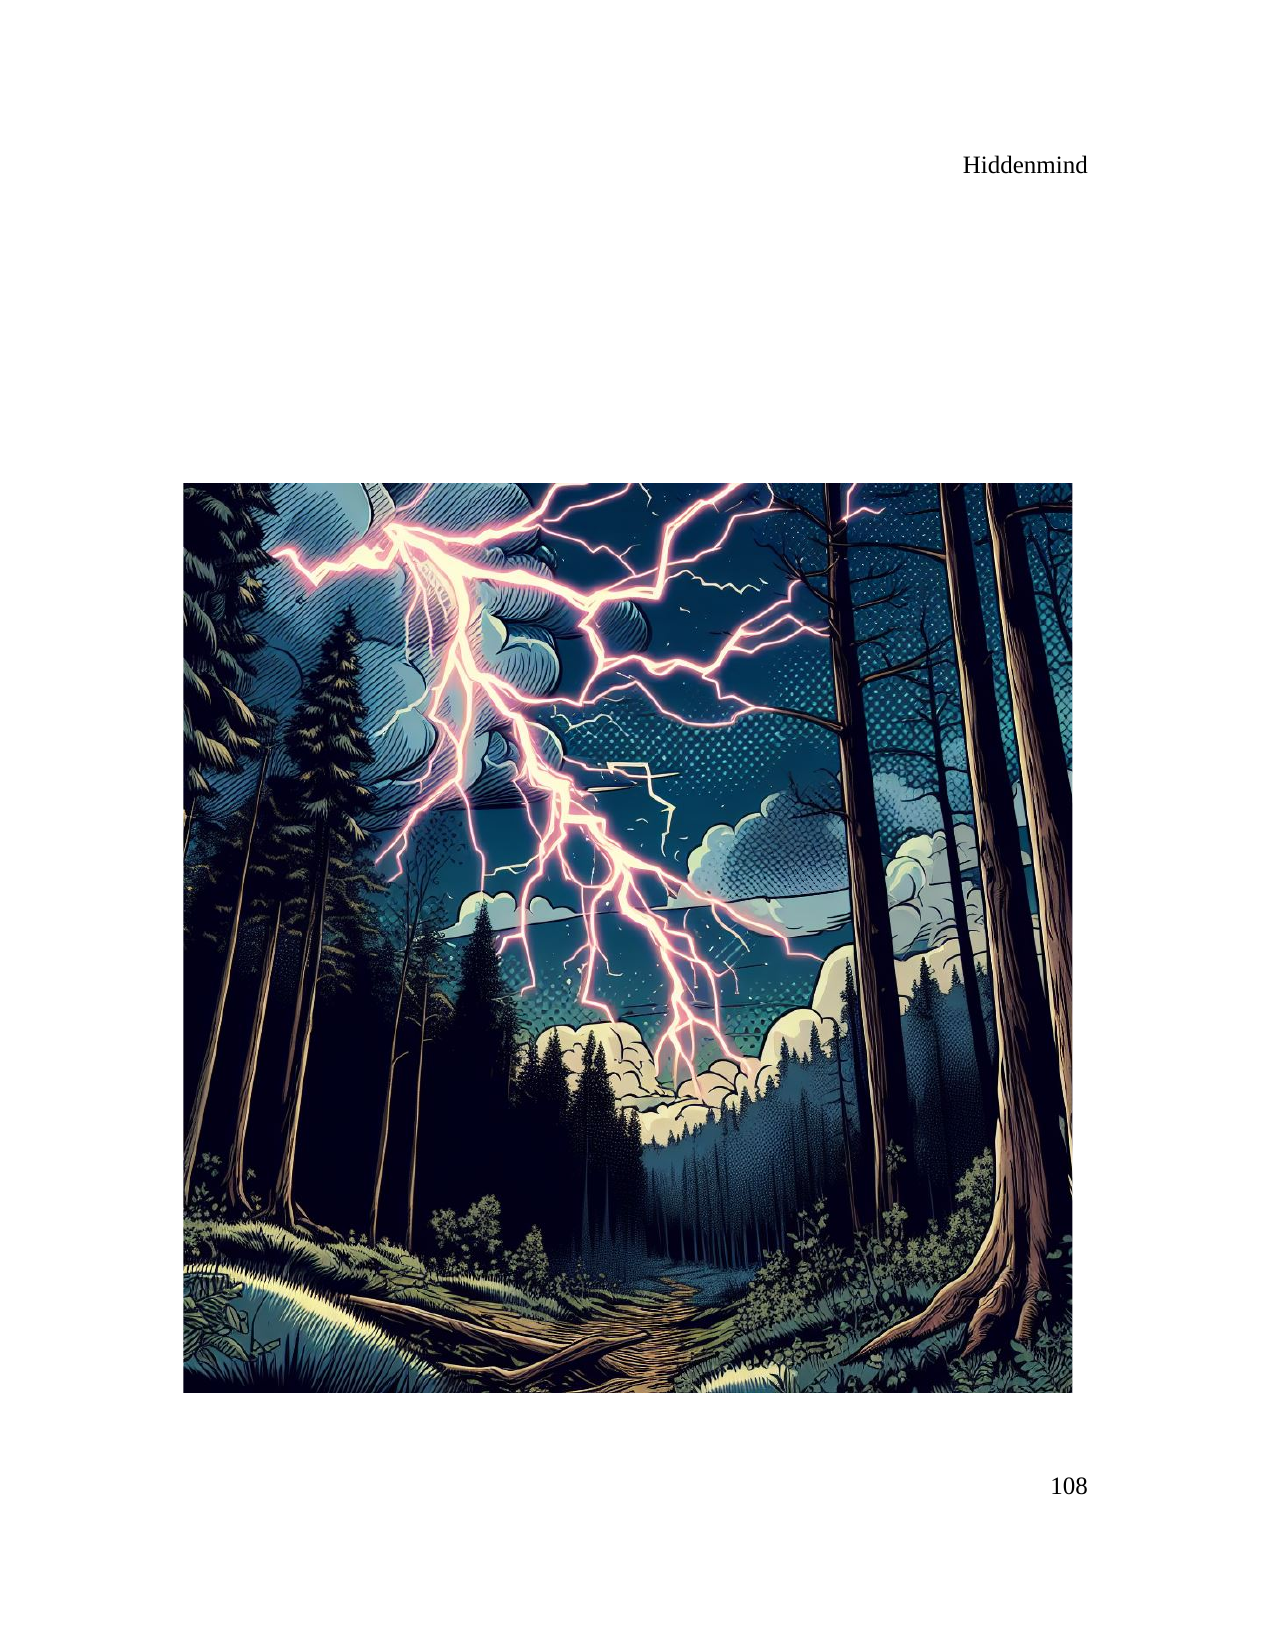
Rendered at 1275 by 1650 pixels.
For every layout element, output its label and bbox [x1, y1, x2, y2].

picture [183, 483, 1073, 1393]
